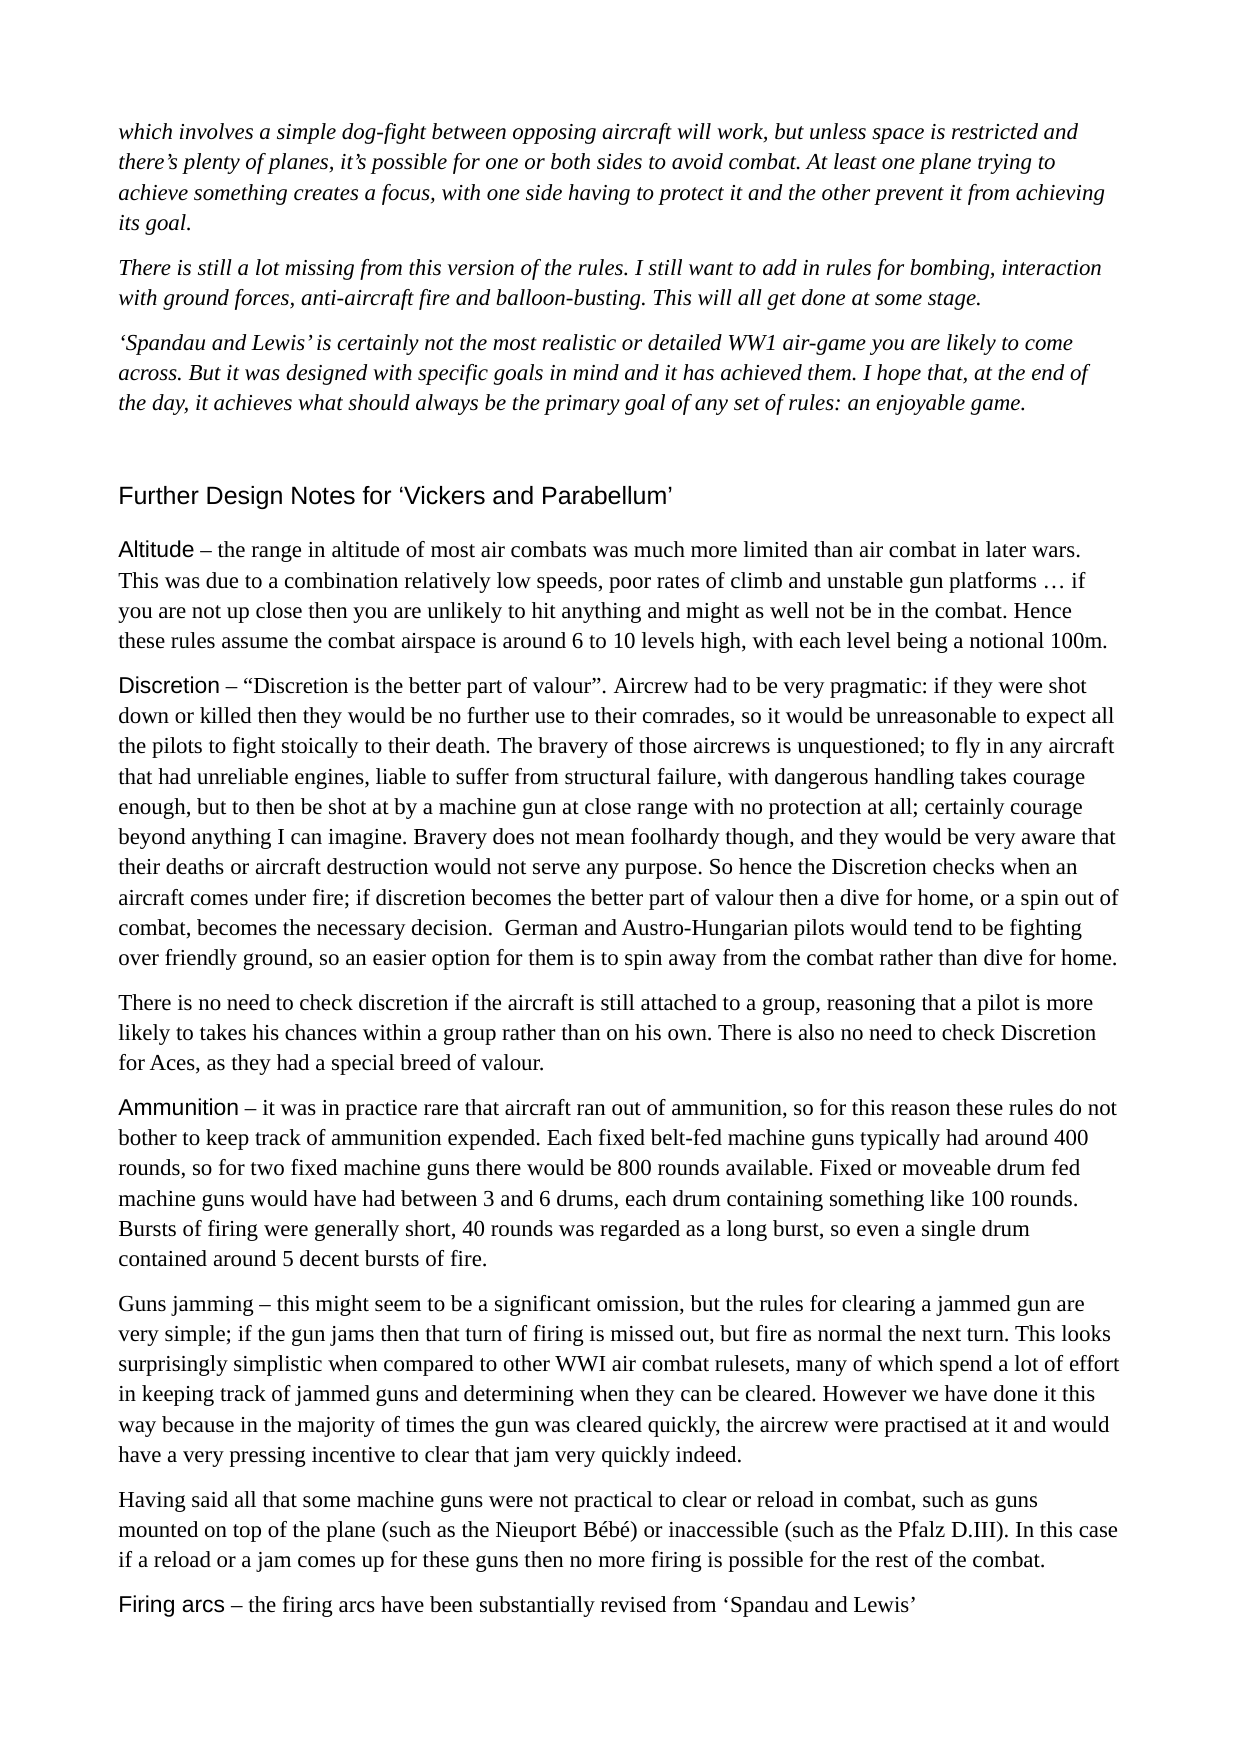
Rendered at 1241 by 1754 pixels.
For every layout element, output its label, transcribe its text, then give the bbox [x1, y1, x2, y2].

text There is still a lot missing from this version of the rules. I still want to add in rules for bombing, interaction with ground forces, anti-aircraft fire and balloon-busting. This will all get done at some stage. [118, 253, 1122, 310]
text which involves a simple dog-fight between opposing aircraft will work, but unless space is restricted and there’s plenty of planes, it’s possible for one or both sides to avoid combat. At least one plane trying to achieve something creates a focus, with one side having to protect it and the other prevent it from achieving its goal. [118, 118, 1122, 235]
text ‘Spandau and Lewis’ is certainly not the most realistic or detailed WW1 air-game you are likely to come across. But it was designed with specific goals in mind and it has achieved them. I hope that, at the end of the day, it achieves what should always be the primary goal of any set of rules: an enjoyable game. [118, 328, 1122, 415]
text There is no need to check discretion if the aircraft is still attached to a group, reasoning that a pilot is more likely to takes his chances within a group rather than on his own. There is also no need to check Discretion for Aces, as they had a special breed of valour. [118, 989, 1122, 1076]
text Guns jamming – this might seem to be a significant omission, but the rules for clearing a jammed gun are very simple; if the gun jams then that turn of firing is missed out, but fire as normal the next turn. This looks surprisingly simplistic when compared to other WWI air combat rulesets, many of which spend a lot of effort in keeping track of jammed guns and determining when they can be cleared. However we have done it this way because in the majority of times the gun was cleared quickly, the aircrew were practised at it and would have a very pressing incentive to clear that jam very quickly indeed. [118, 1290, 1122, 1467]
text Having said all that some machine guns were not practical to clear or reload in combat, such as guns mounted on top of the plane (such as the Nieuport Bébé) or inaccessible (such as the Pfalz D.III). In this case if a reload or a jam comes up for these guns then no more firing is possible for the rest of the combat. [118, 1486, 1122, 1572]
text Altitude – the range in altitude of most air combats was much more limited than air combat in later wars. This was due to a combination relatively low speeds, poor rates of climb and unstable gun platforms … if you are not up close then you are unlikely to hit anything and might as well not be in the combat. Hence these rules assume the combat airspace is around 6 to 10 levels high, with each level being a notional 100m. [118, 536, 1122, 653]
text Firing arcs – the firing arcs have been substantially revised from ‘Spandau and Lewis’ [118, 1591, 1122, 1617]
text Further Design Notes for ‘Vickers and Parabellum’ [118, 481, 1122, 510]
text Ammunition – it was in practice rare that aircraft ran out of ammunition, so for this reason these rules do not bother to keep track of ammunition expended. Each fixed belt-fed machine guns typically had around 400 rounds, so for two fixed machine guns there would be 800 rounds available. Fixed or moveable drum fed machine guns would have had between 3 and 6 drums, each drum containing something like 100 rounds. Bursts of firing were generally short, 40 rounds was regarded as a long burst, so even a single drum contained around 5 decent bursts of fire. [118, 1094, 1122, 1271]
text Discretion – “Discretion is the better part of valour”. Aircrew had to be very pragmatic: if they were shot down or killed then they would be no further use to their comrades, so it would be unreasonable to expect all the pilots to fight stoically to their death. The bravery of those aircrews is unquestioned; to fly in any aircraft that had unreliable engines, liable to suffer from structural failure, with dangerous handling takes courage enough, but to then be shot at by a machine gun at close range with no protection at all; certainly courage beyond anything I can imagine. Bravery does not mean foolhardy though, and they would be very aware that their deaths or aircraft destruction would not serve any purpose. So hence the Discretion checks when an aircraft comes under fire; if discretion becomes the better part of valour then a dive for home, or a spin out of combat, becomes the necessary decision. German and Austro-Hungarian pilots would tend to be fighting over friendly ground, so an easier option for them is to spin away from the combat rather than dive for home. [118, 672, 1122, 970]
